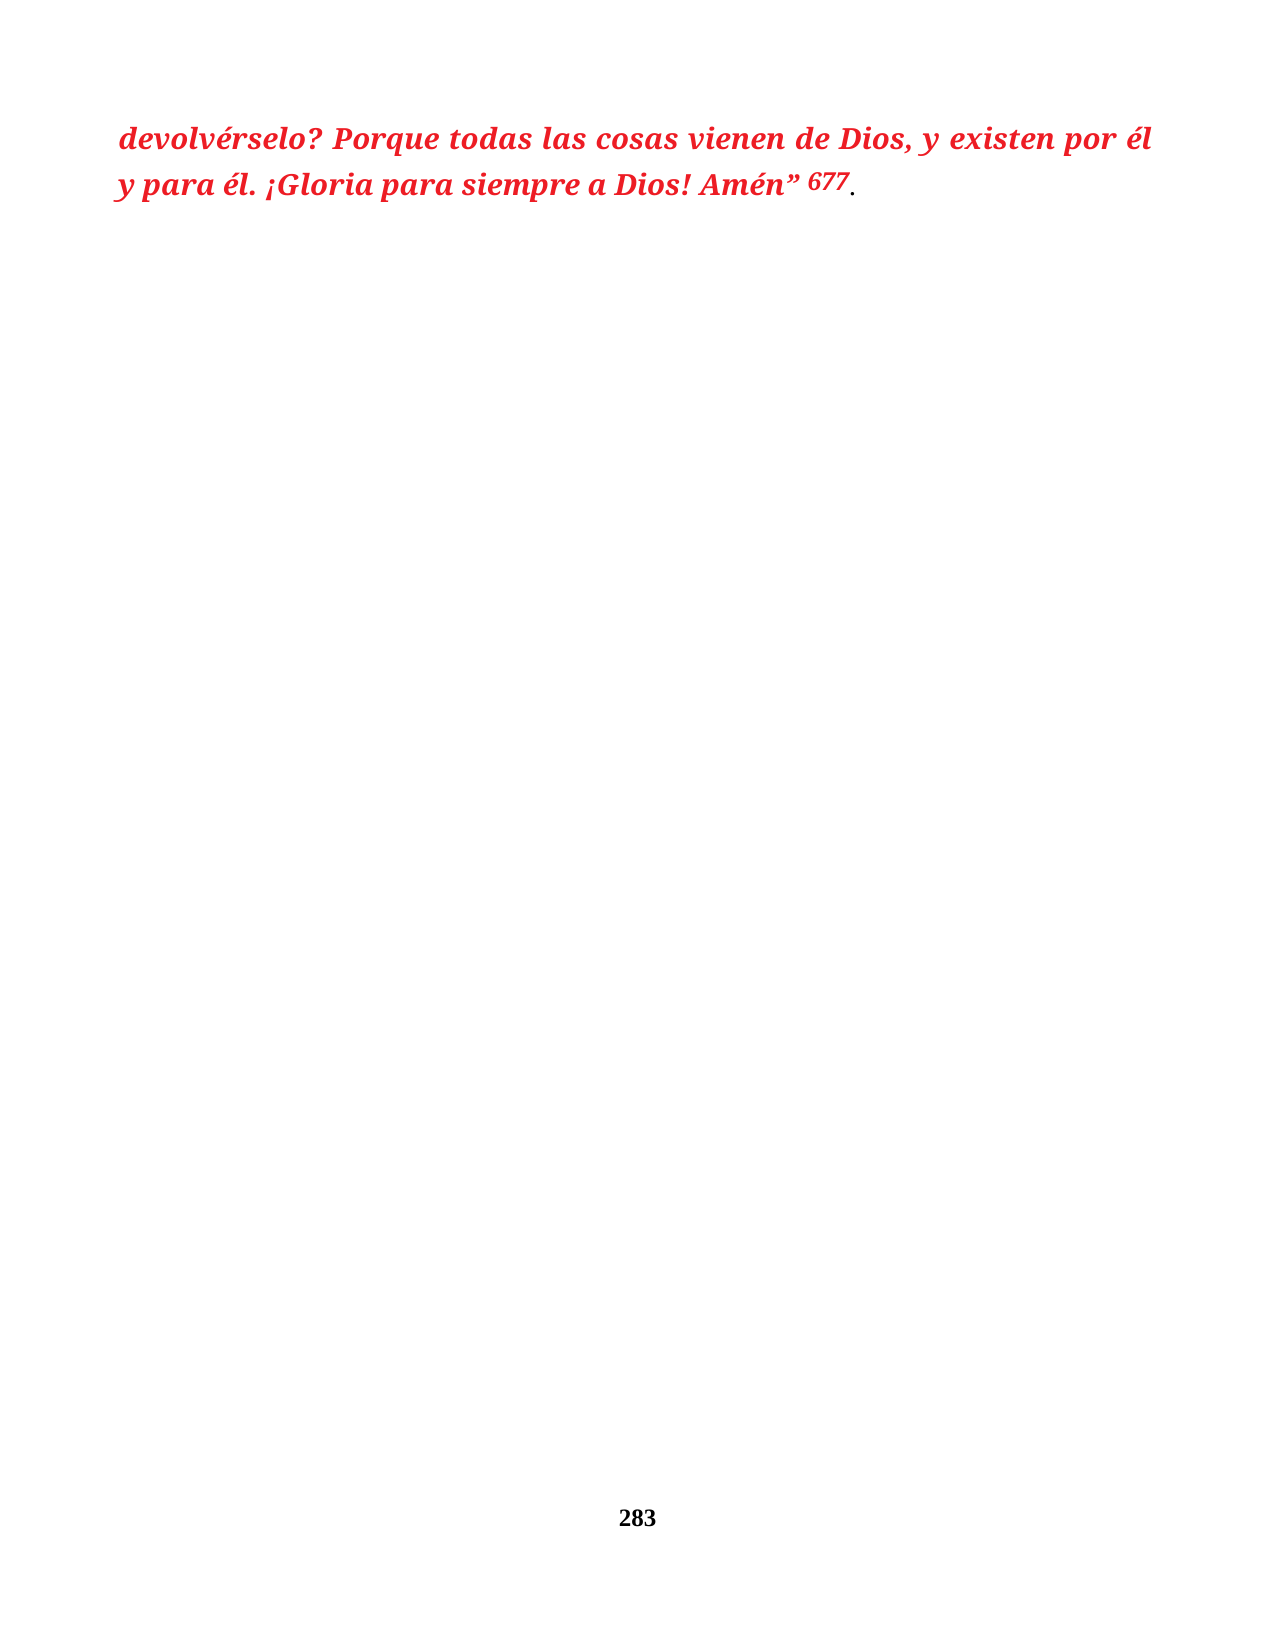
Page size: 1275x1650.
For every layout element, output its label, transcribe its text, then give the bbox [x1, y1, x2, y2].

text devolvérselo? Porque todas las cosas vienen de Dios, y existen por él y para él. ¡Gloria para siempre a Dios! Amén” . [118, 118, 1157, 203]
